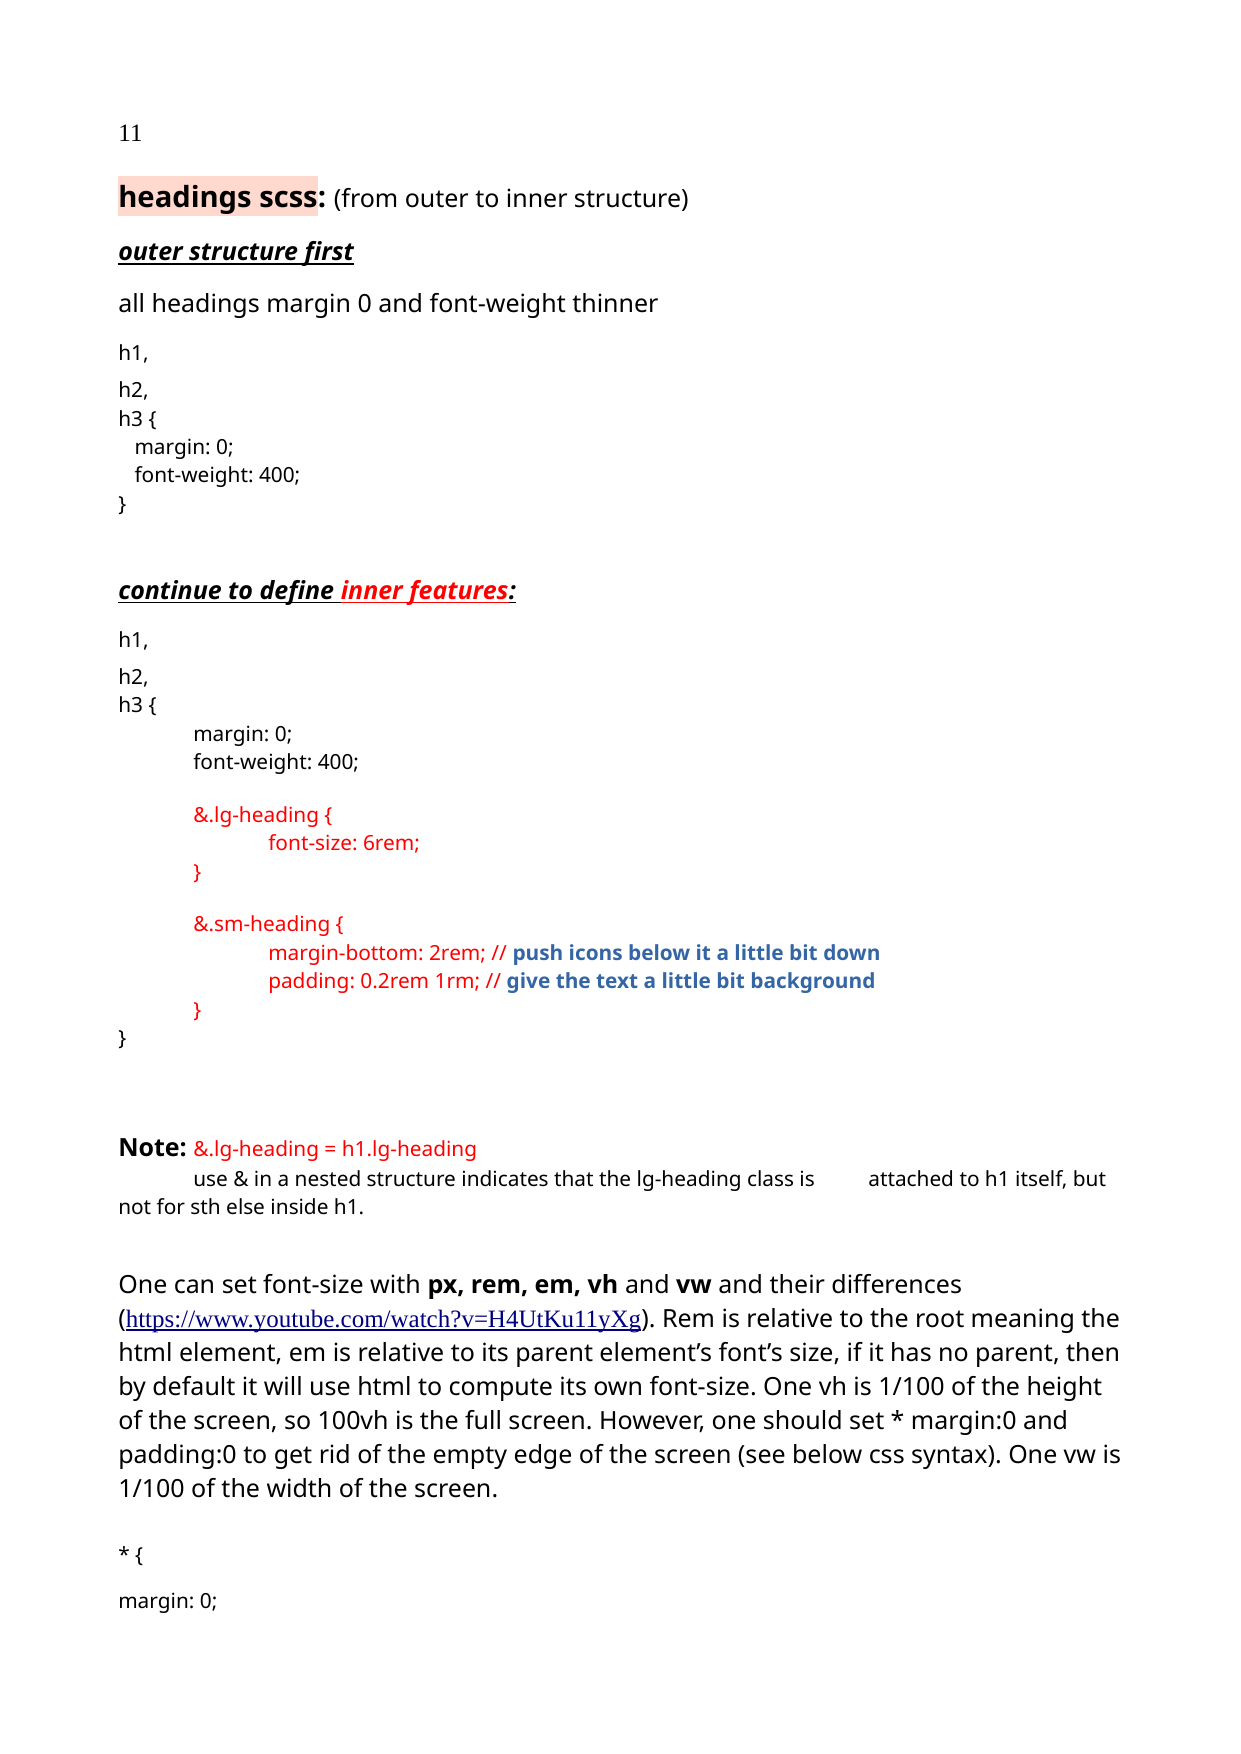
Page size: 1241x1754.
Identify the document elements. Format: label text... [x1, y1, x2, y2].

text h1, [118, 625, 1122, 653]
text h3 { [118, 691, 1122, 719]
text use & in a nested structure indicates that the lg-heading class is attached to h1 itself, but not for sth else inside h1. [118, 1164, 1122, 1221]
text h1, [118, 338, 1122, 366]
text margin: 0; [118, 1586, 1122, 1615]
text One can set font-size with px, rem, em, vh and vw and their differences (https://www.youtube.com/watch?v=H4UtKu11yXg). Rem is relative to the root meaning the html element, em is relative to its parent element’s font’s size, if it has no parent, then by default it will use html to compute its own font-size. One vh is 1/100 of the height of the screen, so 100vh is the full screen. However, one should set * margin:0 and padding:0 to get rid of the empty edge of the screen (see below css syntax). One vw is 1/100 of the width of the screen. [118, 1267, 1122, 1505]
text h3 { [118, 404, 1122, 432]
text outer structure first [118, 234, 1122, 268]
text headings scss: (from outer to inner structure) [118, 176, 1122, 216]
text } [118, 489, 1122, 517]
text } [118, 1023, 1122, 1052]
text font-weight: 400; [118, 461, 1122, 489]
text font-size: 6rem; [118, 828, 1122, 857]
text margin: 0; [118, 432, 1122, 461]
text continue to define inner features: [118, 573, 1122, 607]
text } [118, 995, 1122, 1023]
text padding: 0.2rem 1rm; // give the text a little bit background [118, 966, 1122, 995]
text all headings margin 0 and font-weight thinner [118, 286, 1122, 320]
text font-weight: 400; [118, 747, 1122, 776]
text Note: &.lg-heading = h1.lg-heading [118, 1129, 1122, 1164]
text &.lg-heading { [118, 800, 1122, 828]
text } [118, 857, 1122, 885]
text &.sm-heading { [118, 909, 1122, 938]
text h2, [118, 375, 1122, 404]
text h2, [118, 662, 1122, 691]
text margin-bottom: 2rem; // push icons below it a little bit down [118, 938, 1122, 966]
text margin: 0; [118, 719, 1122, 747]
text * { [118, 1540, 1122, 1569]
